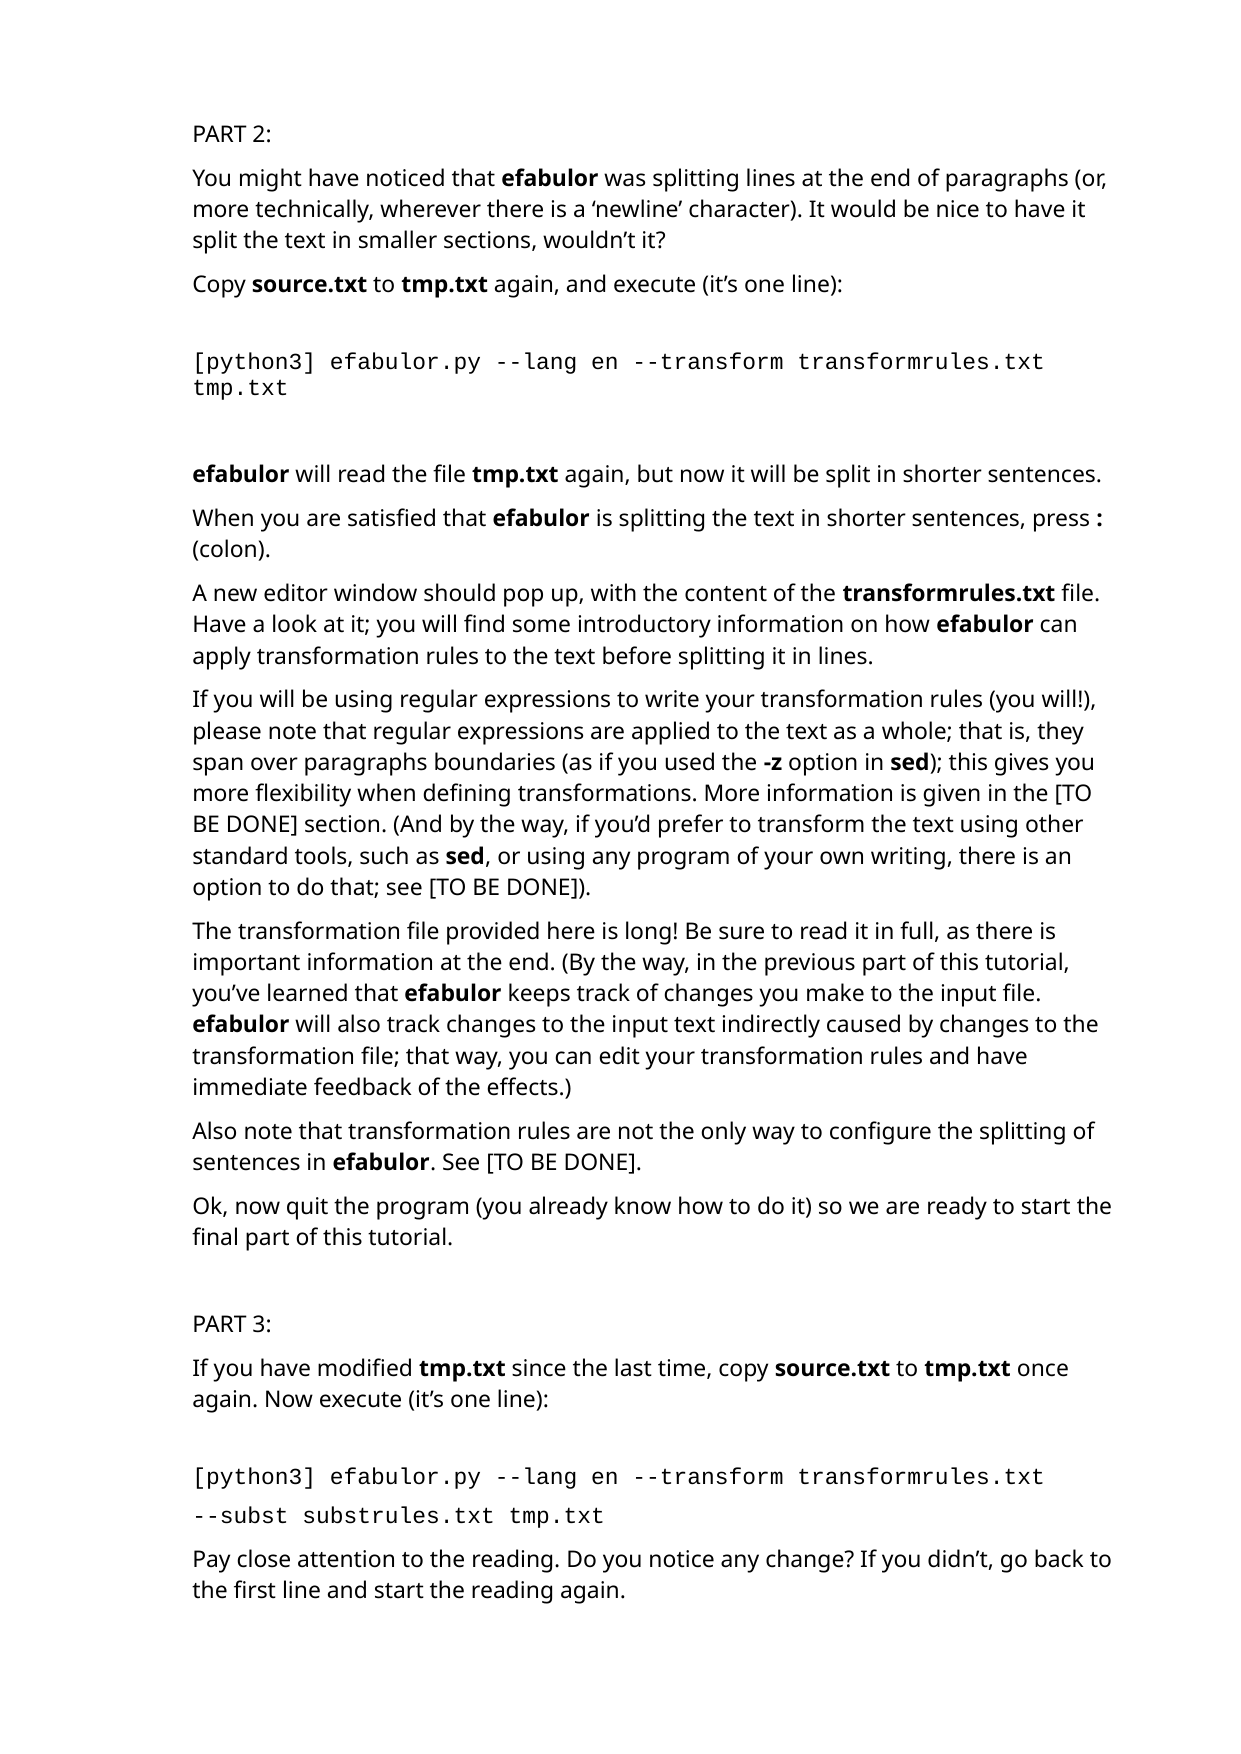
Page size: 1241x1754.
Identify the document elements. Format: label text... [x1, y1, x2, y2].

text [python3] efabulor.py --lang en --transform transformrules.txt tmp.txt [192, 350, 1122, 402]
text If you will be using regular expressions to write your transformation rules (you will!), please note that regular expressions are applied to the text as a whole; that is, they span over paragraphs boundaries (as if you used the -z option in sed); this gives you more flexibility when defining transformations. More information is given in the [TO BE DONE] section. (And by the way, if you’d prefer to transform the text using other standard tools, such as sed, or using any program of your own writing, there is an option to do that; see [TO BE DONE]). [192, 683, 1122, 902]
text You might have noticed that efabulor was splitting lines at the end of paragraphs (or, more technically, wherever there is a ‘newline’ character). It would be nice to have it split the text in smaller sections, wouldn’t it? [192, 162, 1122, 256]
text Ok, now quit the program (you already know how to do it) so we are ready to start the final part of this tutorial. [192, 1190, 1122, 1252]
text If you have modified tmp.txt since the last time, copy source.txt to tmp.txt once again. Now execute (it’s one line): [192, 1352, 1122, 1415]
text A new editor window should pop up, with the content of the transformrules.txt file. Have a look at it; you will find some introductory information on how efabulor can apply transformation rules to the text before splitting it in lines. [192, 577, 1122, 671]
text Also note that transformation rules are not the only way to configure the splitting of sentences in efabulor. See [TO BE DONE]. [192, 1115, 1122, 1177]
text --subst substrules.txt tmp.txt [192, 1504, 1122, 1530]
text efabulor will read the file tmp.txt again, but now it will be split in shorter sentences. [192, 458, 1122, 490]
text Pay close attention to the reading. Do you notice any change? If you didn’t, go back to the first line and start the reading again. [192, 1542, 1122, 1605]
text PART 2: [192, 118, 1122, 149]
text Copy source.txt to tmp.txt again, and execute (it’s one line): [192, 268, 1122, 299]
text PART 3: [192, 1308, 1122, 1340]
text [python3] efabulor.py --lang en --transform transformrules.txt [192, 1466, 1122, 1492]
text When you are satisfied that efabulor is splitting the text in shorter sentences, press : (colon). [192, 502, 1122, 565]
text The transformation file provided here is long! Be sure to read it in full, as there is important information at the end. (By the way, in the previous part of this tutorial, you’ve learned that efabulor keeps track of changes you make to the input file. efabulor will also track changes to the input text indirectly caused by changes to the transformation file; that way, you can edit your transformation rules and have immediate feedback of the effects.) [192, 915, 1122, 1102]
